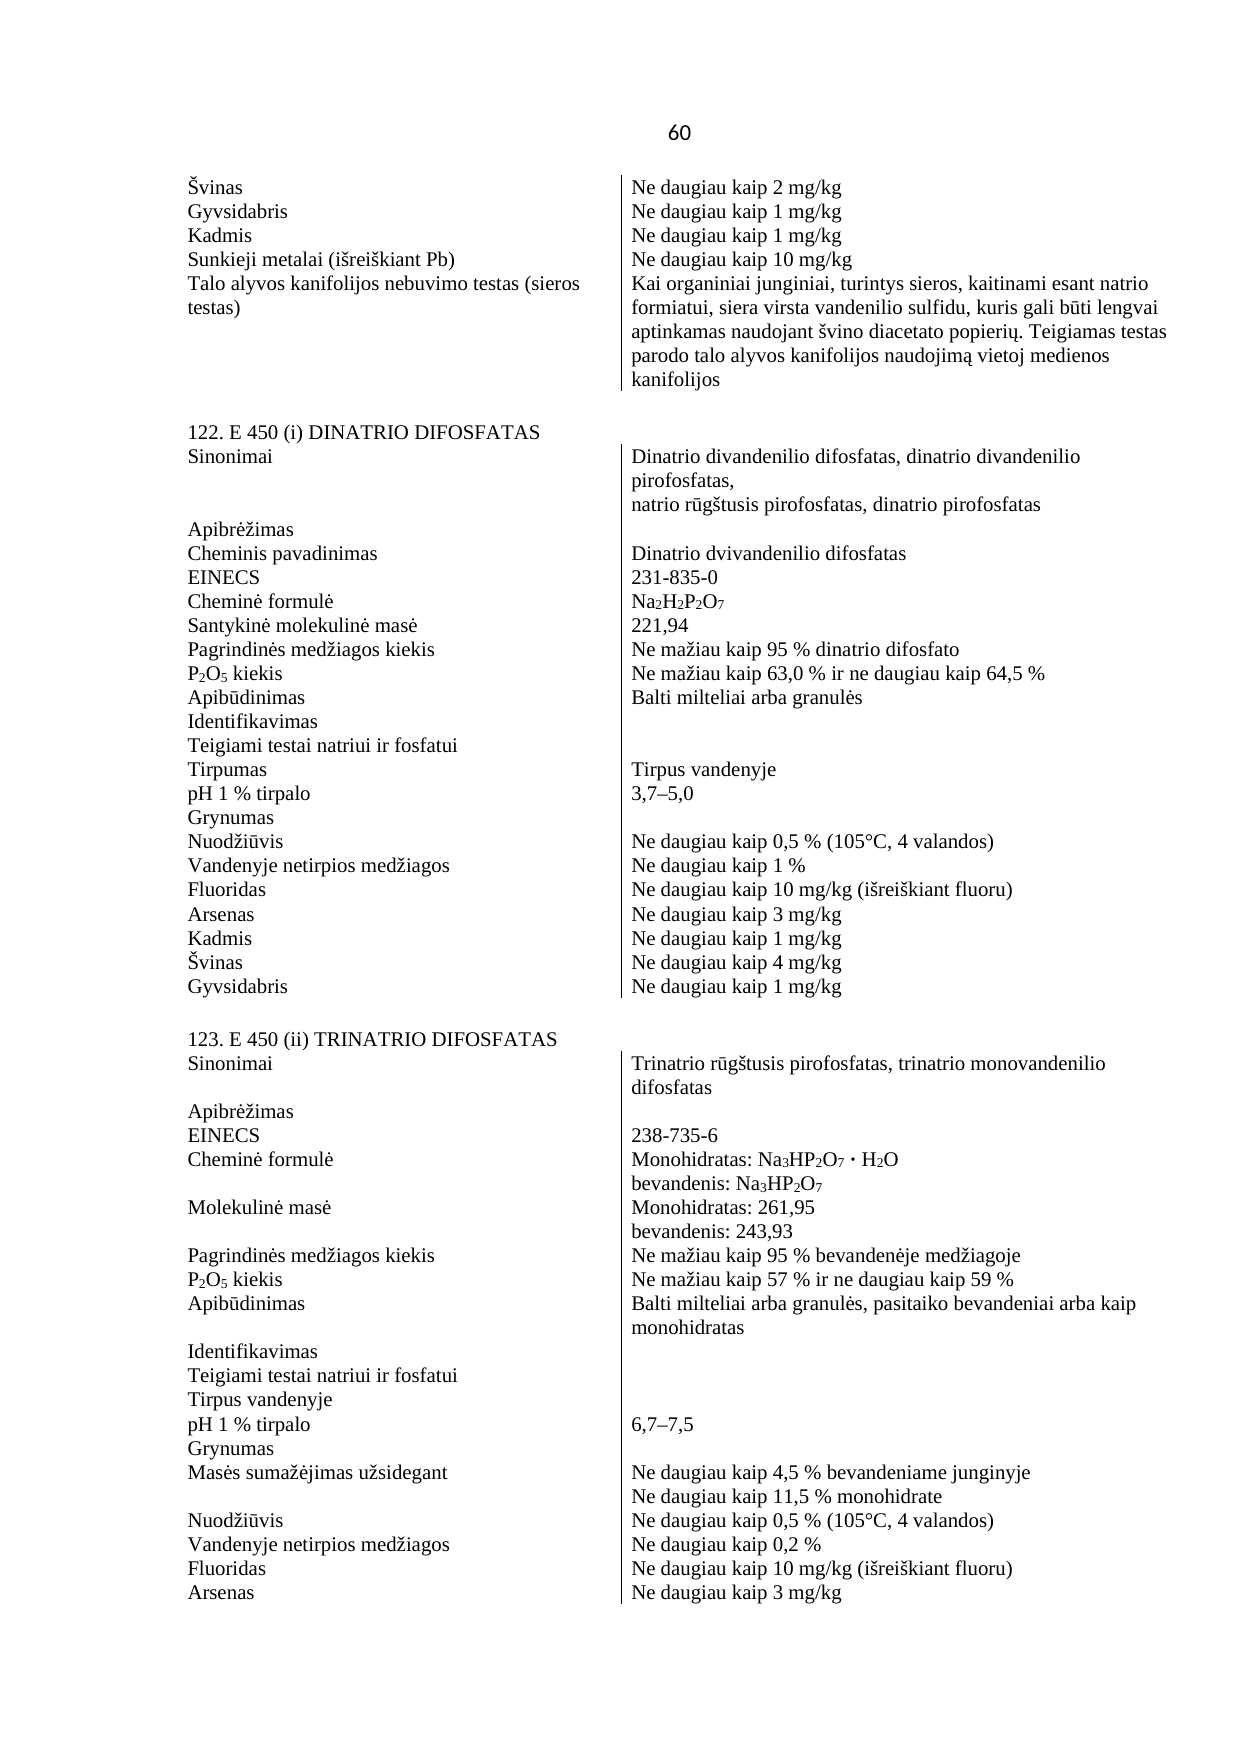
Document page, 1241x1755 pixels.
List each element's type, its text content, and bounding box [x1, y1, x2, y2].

table_cell Ne mažiau kaip 95 % bevandenėje medžiagoje [622, 1243, 1181, 1267]
table_cell Identifikavimas [177, 709, 621, 733]
table_cell [622, 1388, 1181, 1411]
table_cell Pagrindinės medžiagos kiekis [177, 1243, 621, 1267]
table_cell Tirpumas [177, 757, 621, 781]
table_cell [622, 1099, 1181, 1123]
table_cell Sinonimai [177, 1051, 621, 1099]
table_cell Ne daugiau kaip 1 mg/kg [622, 199, 1181, 223]
table_cell Dinatrio divandenilio difosfatas, dinatrio divandenilio pirofosfatas, natrio rūgštusis pirofosfatas, dinatrio pirofosfatas [622, 444, 1181, 516]
table_cell Ne mažiau kaip 57 % ir ne daugiau kaip 59 % [622, 1267, 1181, 1291]
table_cell [622, 516, 1181, 541]
table_cell [622, 709, 1181, 733]
table_cell Cheminė formulė [177, 589, 621, 613]
table_cell 6,7–7,5 [622, 1411, 1181, 1436]
table_cell Cheminė formulė [177, 1147, 621, 1195]
table_cell 3,7–5,0 [622, 781, 1181, 805]
table_cell EINECS [177, 565, 621, 589]
table_cell Masės sumažėjimas užsidegant [177, 1460, 621, 1508]
table_cell Identifikavimas [177, 1339, 621, 1363]
table_cell Vandenyje netirpios medžiagos [177, 1532, 621, 1556]
table_cell Teigiami testai natriui ir fosfatui [177, 1363, 621, 1387]
table_cell Cheminis pavadinimas [177, 541, 621, 564]
table_cell Kadmis [177, 223, 621, 247]
table_cell Švinas [177, 950, 621, 974]
table_cell Talo alyvos kanifolijos nebuvimo testas (sieros testas) [177, 271, 621, 391]
table_cell Molekulinė masė [177, 1195, 621, 1243]
table_cell Sunkieji metalai (išreiškiant Pb) [177, 247, 621, 271]
table_cell Ne daugiau kaip 3 mg/kg [622, 901, 1181, 926]
table_cell Ne daugiau kaip 2 mg/kg [622, 175, 1181, 199]
table_cell Fluoridas [177, 1556, 621, 1580]
table_cell Ne daugiau kaip 10 mg/kg [622, 247, 1181, 271]
table_cell Ne daugiau kaip 3 mg/kg [622, 1580, 1181, 1604]
table_cell pH 1 % tirpalo [177, 1411, 621, 1436]
table_cell Trinatrio rūgštusis pirofosfatas, trinatrio monovandenilio difosfatas [622, 1051, 1181, 1099]
table_cell Ne daugiau kaip 4,5 % bevandeniame junginyje Ne daugiau kaip 11,5 % monohidrate [622, 1460, 1181, 1508]
table_cell Teigiami testai natriui ir fosfatui [177, 733, 621, 757]
table_cell Santykinė molekulinė masė [177, 613, 621, 637]
table_cell Ne daugiau kaip 0,5 % (105°C, 4 valandos) [622, 829, 1181, 853]
table_cell Nuodžiūvis [177, 829, 621, 853]
table_cell Apibūdinimas [177, 685, 621, 709]
table_cell Ne daugiau kaip 10 mg/kg (išreiškiant fluoru) [622, 1556, 1181, 1580]
table_cell Gyvsidabris [177, 199, 621, 223]
table_cell Apibūdinimas [177, 1291, 621, 1339]
table_cell pH 1 % tirpalo [177, 781, 621, 805]
table_cell Tirpus vandenyje [177, 1388, 621, 1411]
table_cell Na2H2P2O7 [622, 589, 1181, 613]
table_cell Ne daugiau kaip 4 mg/kg [622, 950, 1181, 974]
table_cell EINECS [177, 1123, 621, 1147]
table_cell Grynumas [177, 805, 621, 829]
table_cell Kadmis [177, 926, 621, 949]
table_cell Arsenas [177, 1580, 621, 1604]
table_cell [622, 1363, 1181, 1387]
table_cell 238-735-6 [622, 1123, 1181, 1147]
table_cell Ne daugiau kaip 1 mg/kg [622, 926, 1181, 949]
table_cell Gyvsidabris [177, 974, 621, 998]
table_cell Ne daugiau kaip 0,2 % [622, 1532, 1181, 1556]
table_cell Ne daugiau kaip 1 mg/kg [622, 223, 1181, 247]
table_cell Nuodžiūvis [177, 1508, 621, 1532]
table_cell Ne daugiau kaip 1 % [622, 853, 1181, 877]
table_cell Grynumas [177, 1436, 621, 1459]
table_cell Tirpus vandenyje [622, 757, 1181, 781]
table_cell 221,94 [622, 613, 1181, 637]
table_cell Balti milteliai arba granulės [622, 685, 1181, 709]
table_cell Monohidratas: 261,95 bevandenis: 243,93 [622, 1195, 1181, 1243]
table_cell Fluoridas [177, 878, 621, 901]
table_cell Ne daugiau kaip 1 mg/kg [622, 974, 1181, 998]
table_cell Ne daugiau kaip 10 mg/kg (išreiškiant fluoru) [622, 878, 1181, 901]
table_header 122. E 450 (i) DINATRIO DIFOSFATAS [177, 420, 1181, 444]
table_cell 231-835-0 [622, 565, 1181, 589]
table_cell Švinas [177, 175, 621, 199]
table_cell Kai organiniai junginiai, turintys sieros, kaitinami esant natrio formiatui, siera virsta vandenilio sulfidu, kuris gali būti lengvai aptinkamas naudojant švino diacetato popierių. Teigiamas testas parodo talo alyvos kanifolijos naudojimą vietoj medienos kanifolijos [622, 271, 1181, 391]
table_cell Dinatrio dvivandenilio difosfatas [622, 541, 1181, 564]
table_cell Vandenyje netirpios medžiagos [177, 853, 621, 877]
table_cell Pagrindinės medžiagos kiekis P2O5 kiekis [177, 637, 621, 685]
table_cell P2O5 kiekis [177, 1267, 621, 1291]
table_cell [622, 1436, 1181, 1459]
table_cell [622, 733, 1181, 757]
table_cell Arsenas [177, 901, 621, 926]
table_cell Ne daugiau kaip 0,5 % (105°C, 4 valandos) [622, 1508, 1181, 1532]
table_cell Apibrėžimas [177, 516, 621, 541]
table_cell [622, 805, 1181, 829]
table_cell Apibrėžimas [177, 1099, 621, 1123]
table_cell Sinonimai [177, 444, 621, 516]
table_cell Ne mažiau kaip 95 % dinatrio difosfato Ne mažiau kaip 63,0 % ir ne daugiau kaip 64,5 % [622, 637, 1181, 685]
table_header 123. E 450 (ii) TRINATRIO DIFOSFATAS [177, 1026, 1181, 1051]
table_cell Monohidratas: Na3HP2O7 · H2O bevandenis: Na3HP2O7 [622, 1147, 1181, 1195]
table_cell [622, 1339, 1181, 1363]
table_cell Balti milteliai arba granulės, pasitaiko bevandeniai arba kaip monohidratas [622, 1291, 1181, 1339]
